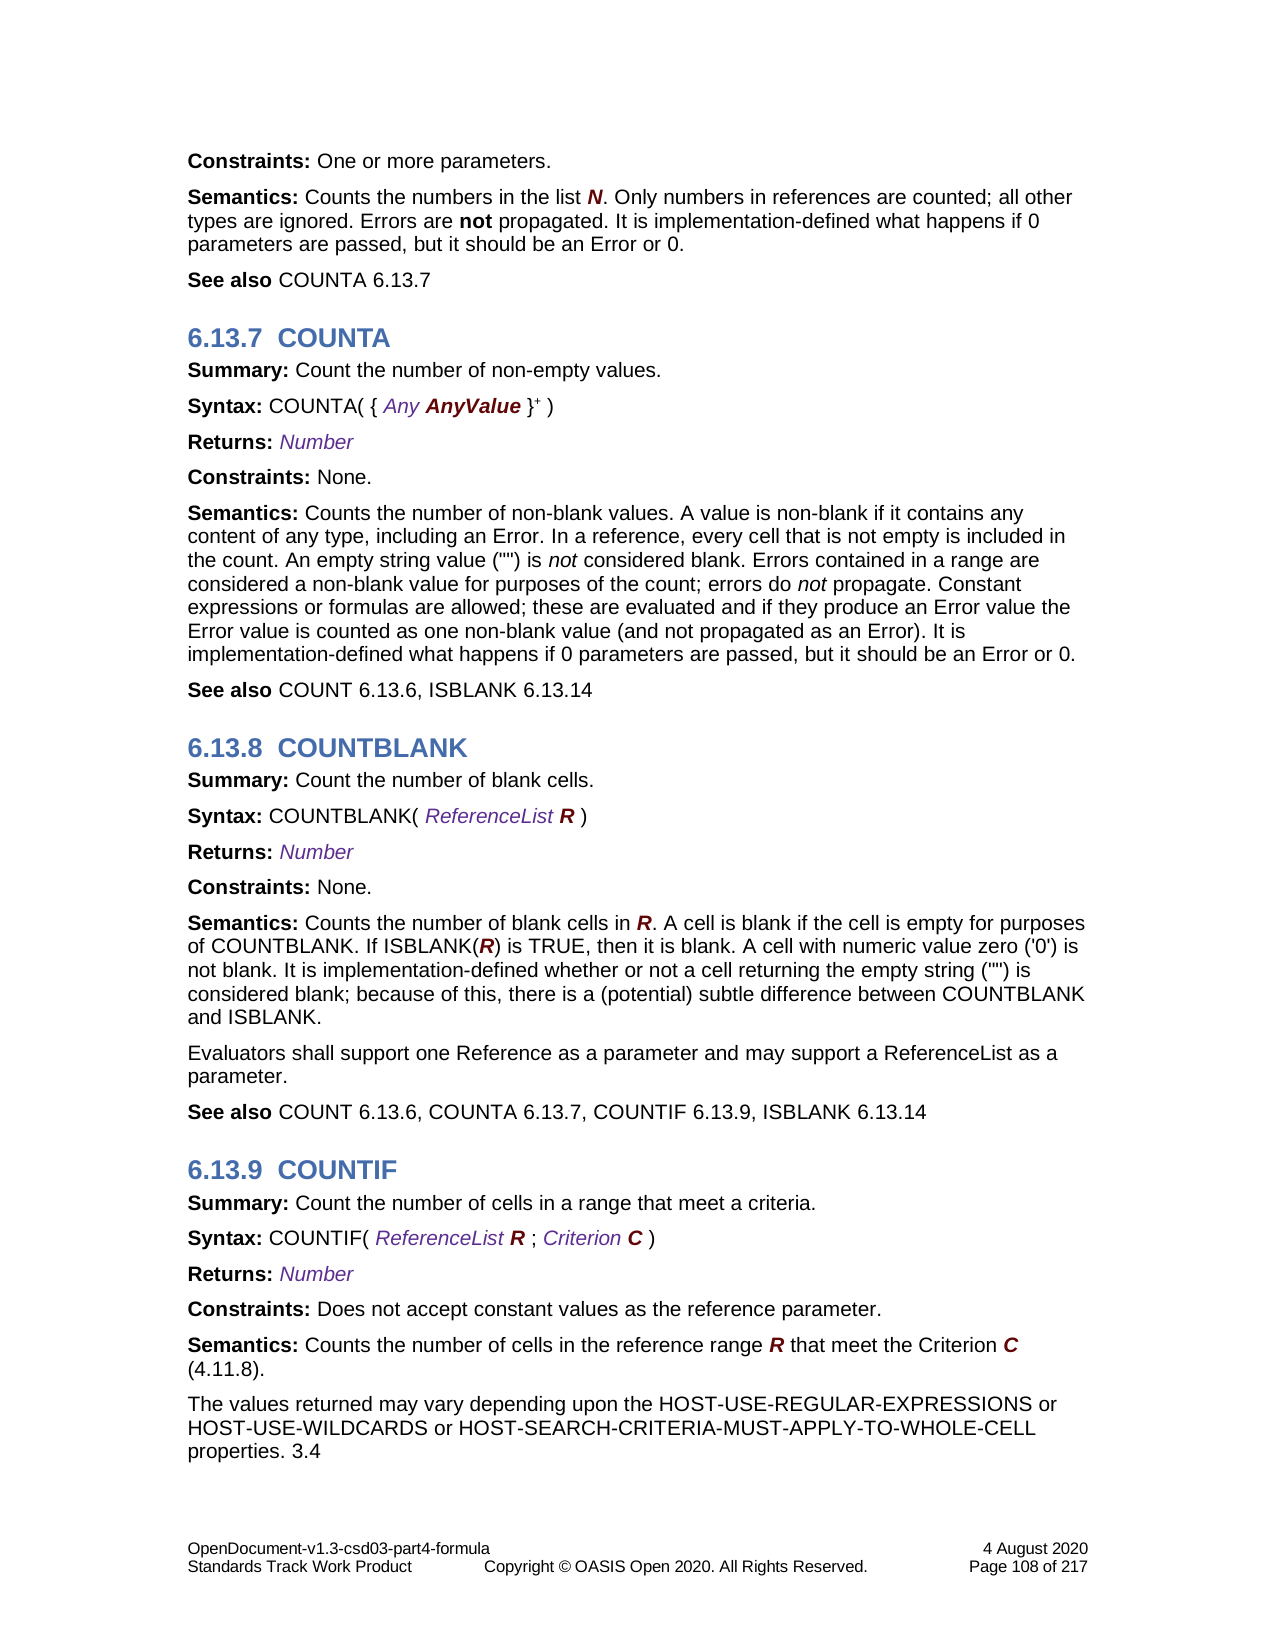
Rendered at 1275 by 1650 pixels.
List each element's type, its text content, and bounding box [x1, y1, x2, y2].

text Returns: Number [187, 430, 1088, 454]
subtitle COUNTA [187, 323, 1088, 353]
text Syntax: COUNTA( { Any AnyValue }+ ) [187, 394, 1088, 418]
text Constraints: None. [187, 876, 1088, 899]
text Semantics: Counts the number of cells in the reference range R that meet the Criterion C (4.11.8). [187, 1333, 1088, 1381]
text Evaluators shall support one Reference as a parameter and may support a ReferenceList as a parameter. [187, 1041, 1088, 1088]
subtitle COUNTIF [187, 1155, 1088, 1185]
text Constraints: Does not accept constant values as the reference parameter. [187, 1298, 1088, 1321]
text Summary: Count the number of blank cells. [187, 769, 1088, 792]
text Returns: Number [187, 1262, 1088, 1286]
text Constraints: None. [187, 466, 1088, 489]
text See also COUNT 6.13.6, ISBLANK 6.13.14 [187, 678, 1088, 702]
subtitle COUNTBLANK [187, 733, 1088, 763]
text Semantics: Counts the number of non-blank values. A value is non-blank if it contains any content of any type, including an Error. In a reference, every cell that is not empty is included in the count. An empty string value ("") is not considered blank. Errors contained in a range are considered a non-blank value for purposes of the count; errors do not propagate. Constant expressions or formulas are allowed; these are evaluated and if they produce an Error value the Error value is counted as one non-blank value (and not propagated as an Error). It is implementation-defined what happens if 0 parameters are passed, but it should be an Error or 0. [187, 501, 1088, 666]
text Summary: Count the number of cells in a range that meet a criteria. [187, 1191, 1088, 1214]
text Constraints: One or more parameters. [187, 150, 1088, 173]
text See also COUNTA 6.13.7 [187, 268, 1088, 292]
text Semantics: Counts the number of blank cells in R. A cell is blank if the cell is empty for purposes of COUNTBLANK. If ISBLANK(R) is TRUE, then it is blank. A cell with numeric value zero ('0') is not blank. It is implementation-defined whether or not a cell returning the empty string ("") is considered blank; because of this, there is a (potential) subtle difference between COUNTBLANK and ISBLANK. [187, 911, 1088, 1029]
text See also COUNT 6.13.6, COUNTA 6.13.7, COUNTIF 6.13.9, ISBLANK 6.13.14 [187, 1100, 1088, 1124]
text Returns: Number [187, 840, 1088, 864]
text Summary: Count the number of non-empty values. [187, 359, 1088, 382]
text Semantics: Counts the numbers in the list N. Only numbers in references are counted; all other types are ignored. Errors are not propagated. It is implementation-defined what happens if 0 parameters are passed, but it should be an Error or 0. [187, 186, 1088, 256]
text Syntax: COUNTBLANK( ReferenceList R ) [187, 804, 1088, 828]
text The values returned may vary depending upon the HOST-USE-REGULAR-EXPRESSIONS or HOST-USE-WILDCARDS or HOST-SEARCH-CRITERIA-MUST-APPLY-TO-WHOLE-CELL properties. 3.4 [187, 1393, 1088, 1463]
text Syntax: COUNTIF( ReferenceList R ; Criterion C ) [187, 1227, 1088, 1250]
